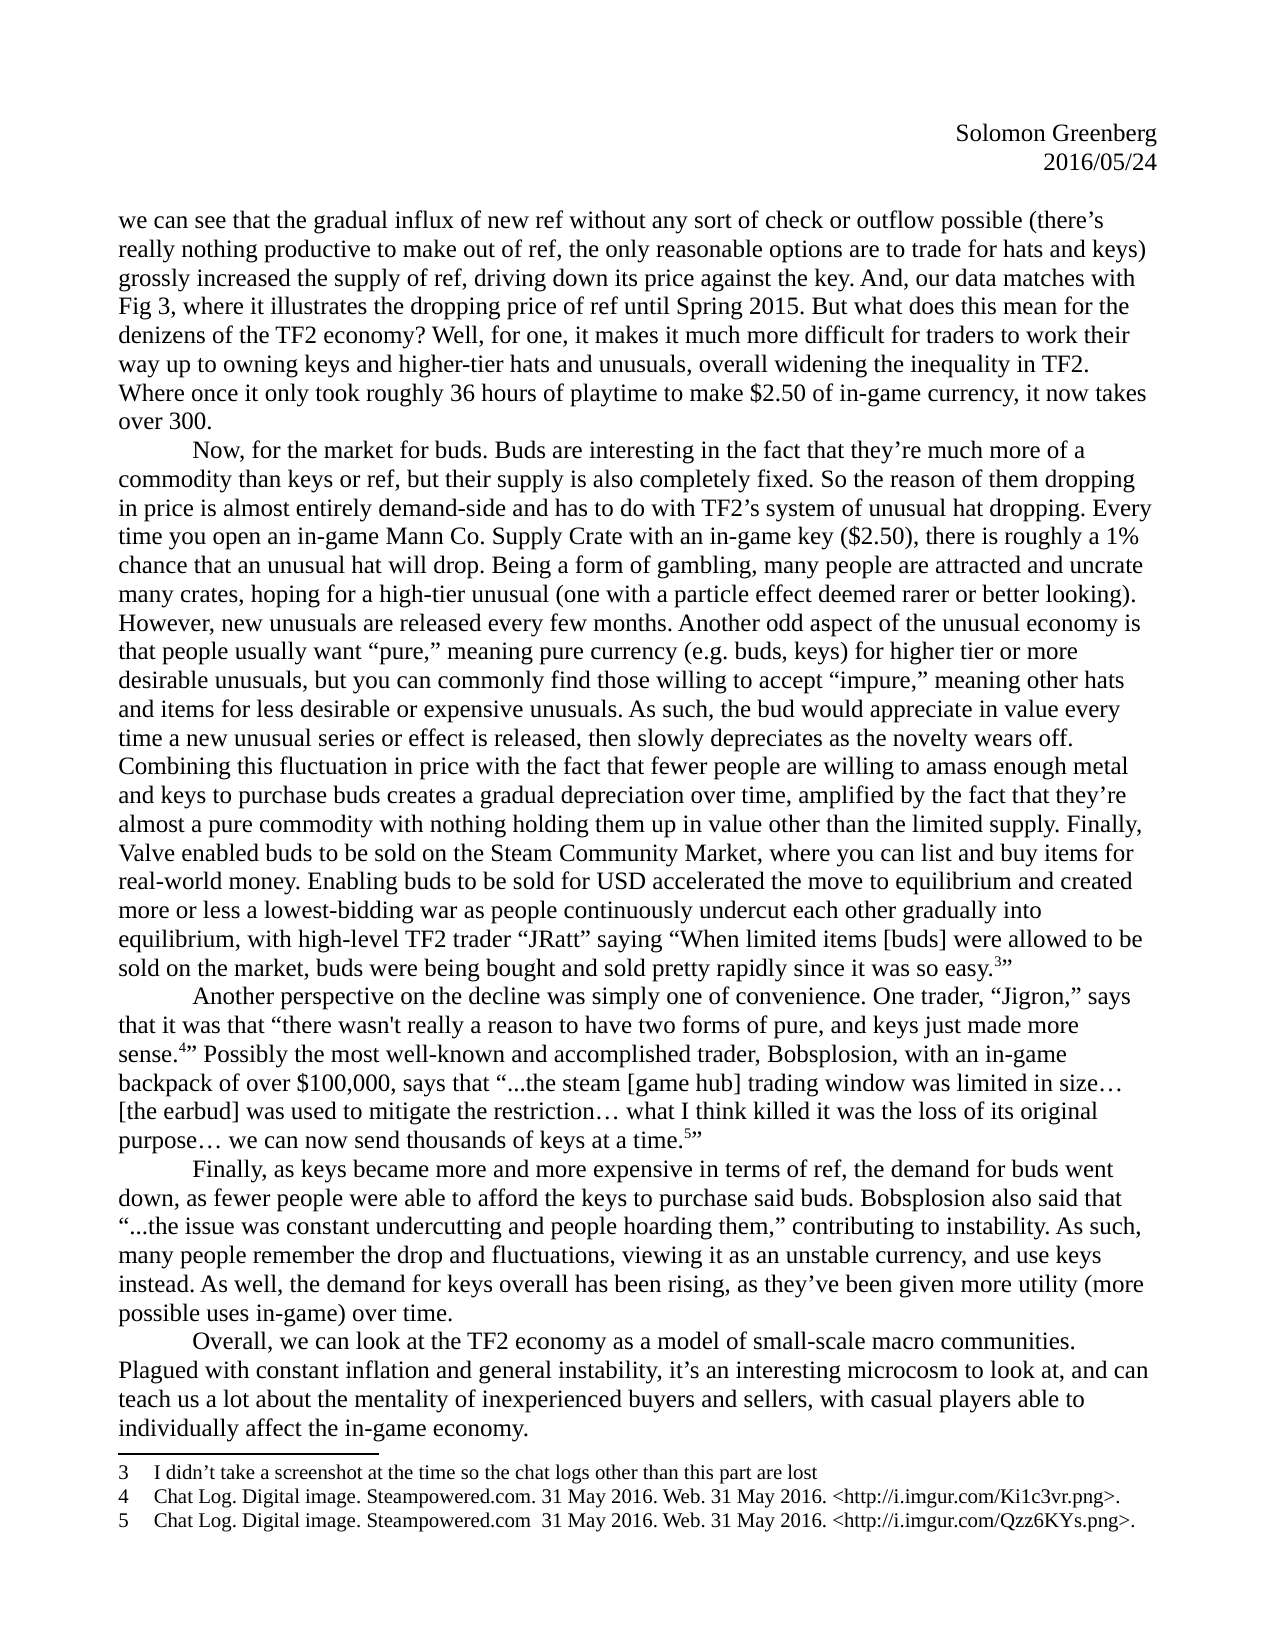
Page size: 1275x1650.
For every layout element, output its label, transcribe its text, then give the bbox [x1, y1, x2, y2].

text Another perspective on the decline was simply one of convenience. One trader, “Jigron,” says that it was that “there wasn't really a reason to have two forms of pure, and keys just made more sense.” Possibly the most well-known and accomplished trader, Bobsplosion, with an in-game backpack of over $100,000, says that “...the steam [game hub] trading window was limited in size… [the earbud] was used to mitigate the restriction… what I think killed it was the loss of its original purpose… we can now send thousands of keys at a time.” [118, 981, 1157, 1154]
text Finally, as keys became more and more expensive in terms of ref, the demand for buds went down, as fewer people were able to afford the keys to purchase said buds. Bobsplosion also said that “...the issue was constant undercutting and people hoarding them,” contributing to instability. As such, many people remember the drop and fluctuations, viewing it as an unstable currency, and use keys instead. As well, the demand for keys overall has been rising, as they’ve been given more utility (more possible uses in-game) over time. [118, 1154, 1157, 1326]
text Chat Log. Digital image. Steampowered.com. 31 May 2016. Web. 31 May 2016. <http://i.imgur.com/Ki1c3vr.png>. [118, 1484, 1157, 1508]
text Now, for the market for buds. Buds are interesting in the fact that they’re much more of a commodity than keys or ref, but their supply is also completely fixed. So the reason of them dropping in price is almost entirely demand-side and has to do with TF2’s system of unusual hat dropping. Every time you open an in-game Mann Co. Supply Crate with an in-game key ($2.50), there is roughly a 1% chance that an unusual hat will drop. Being a form of gambling, many people are attracted and uncrate many crates, hoping for a high-tier unusual (one with a particle effect deemed rarer or better looking). However, new unusuals are released every few months. Another odd aspect of the unusual economy is that people usually want “pure,” meaning pure currency (e.g. buds, keys) for higher tier or more desirable unusuals, but you can commonly find those willing to accept “impure,” meaning other hats and items for less desirable or expensive unusuals. As such, the bud would appreciate in value every time a new unusual series or effect is released, then slowly depreciates as the novelty wears off. Combining this fluctuation in price with the fact that fewer people are willing to amass enough metal and keys to purchase buds creates a gradual depreciation over time, amplified by the fact that they’re almost a pure commodity with nothing holding them up in value other than the limited supply. Finally, Valve enabled buds to be sold on the Steam Community Market, where you can list and buy items for real-world money. Enabling buds to be sold for USD accelerated the move to equilibrium and created more or less a lowest-bidding war as people continuously undercut each other gradually into equilibrium, with high-level TF2 trader “JRatt” saying “When limited items [buds] were allowed to be sold on the market, buds were being bought and sold pretty rapidly since it was so easy.” [118, 435, 1157, 981]
text we can see that the gradual influx of new ref without any sort of check or outflow possible (there’s really nothing productive to make out of ref, the only reasonable options are to trade for hats and keys) grossly increased the supply of ref, driving down its price against the key. And, our data matches with Fig 3, where it illustrates the dropping price of ref until Spring 2015. But what does this mean for the denizens of the TF2 economy? Well, for one, it makes it much more difficult for traders to work their way up to owning keys and higher-tier hats and unusuals, overall widening the inequality in TF2. Where once it only took roughly 36 hours of playtime to make $2.50 of in-game currency, it now takes over 300. [118, 205, 1157, 435]
text Overall, we can look at the TF2 economy as a model of small-scale macro communities. Plagued with constant inflation and general instability, it’s an interesting microcosm to look at, and can teach us a lot about the mentality of inexperienced buyers and sellers, with casual players able to individually affect the in-game economy. [118, 1326, 1157, 1441]
text I didn’t take a screenshot at the time so the chat logs other than this part are lost [118, 1460, 1157, 1484]
text Chat Log. Digital image. Steampowered.com 31 May 2016. Web. 31 May 2016. <http://i.imgur.com/Qzz6KYs.png>. [118, 1508, 1157, 1532]
